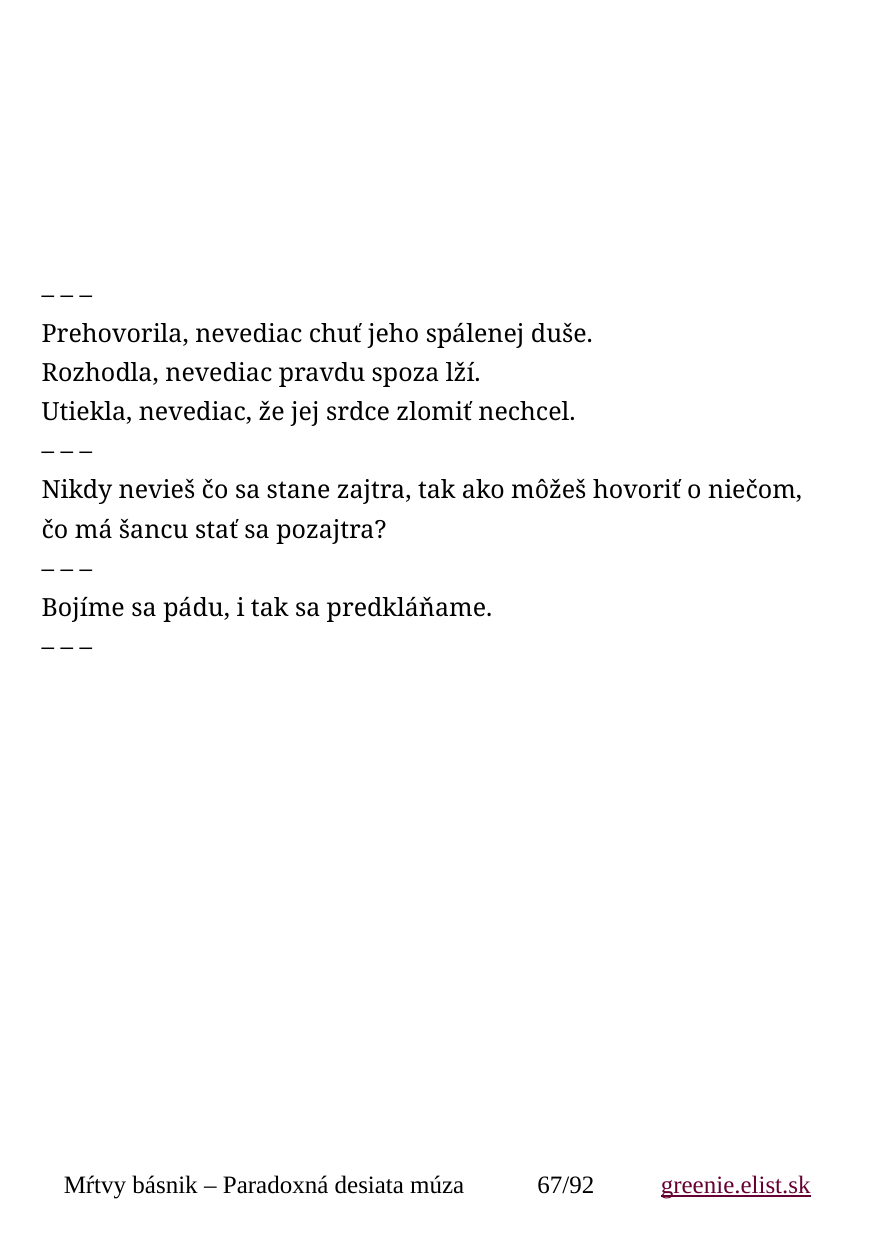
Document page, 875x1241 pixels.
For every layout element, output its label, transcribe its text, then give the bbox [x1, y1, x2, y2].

text – – – [41, 276, 833, 310]
text – – – [41, 629, 833, 663]
text Rozhodla, nevediac pravdu spoza lží. [41, 355, 833, 389]
text – – – [41, 433, 833, 467]
text Nikdy nevieš čo sa stane zajtra, tak ako môžeš hovoriť o niečom, čo má šancu stať sa pozajtra? [41, 472, 833, 545]
text Prehovorila, nevediac chuť jeho spálenej duše. [41, 316, 833, 349]
text – – – [41, 551, 833, 584]
text Utiekla, nevediac, že jej srdce zlomiť nechcel. [41, 394, 833, 428]
text Bojíme sa pádu, i tak sa predkláňame. [41, 590, 833, 624]
